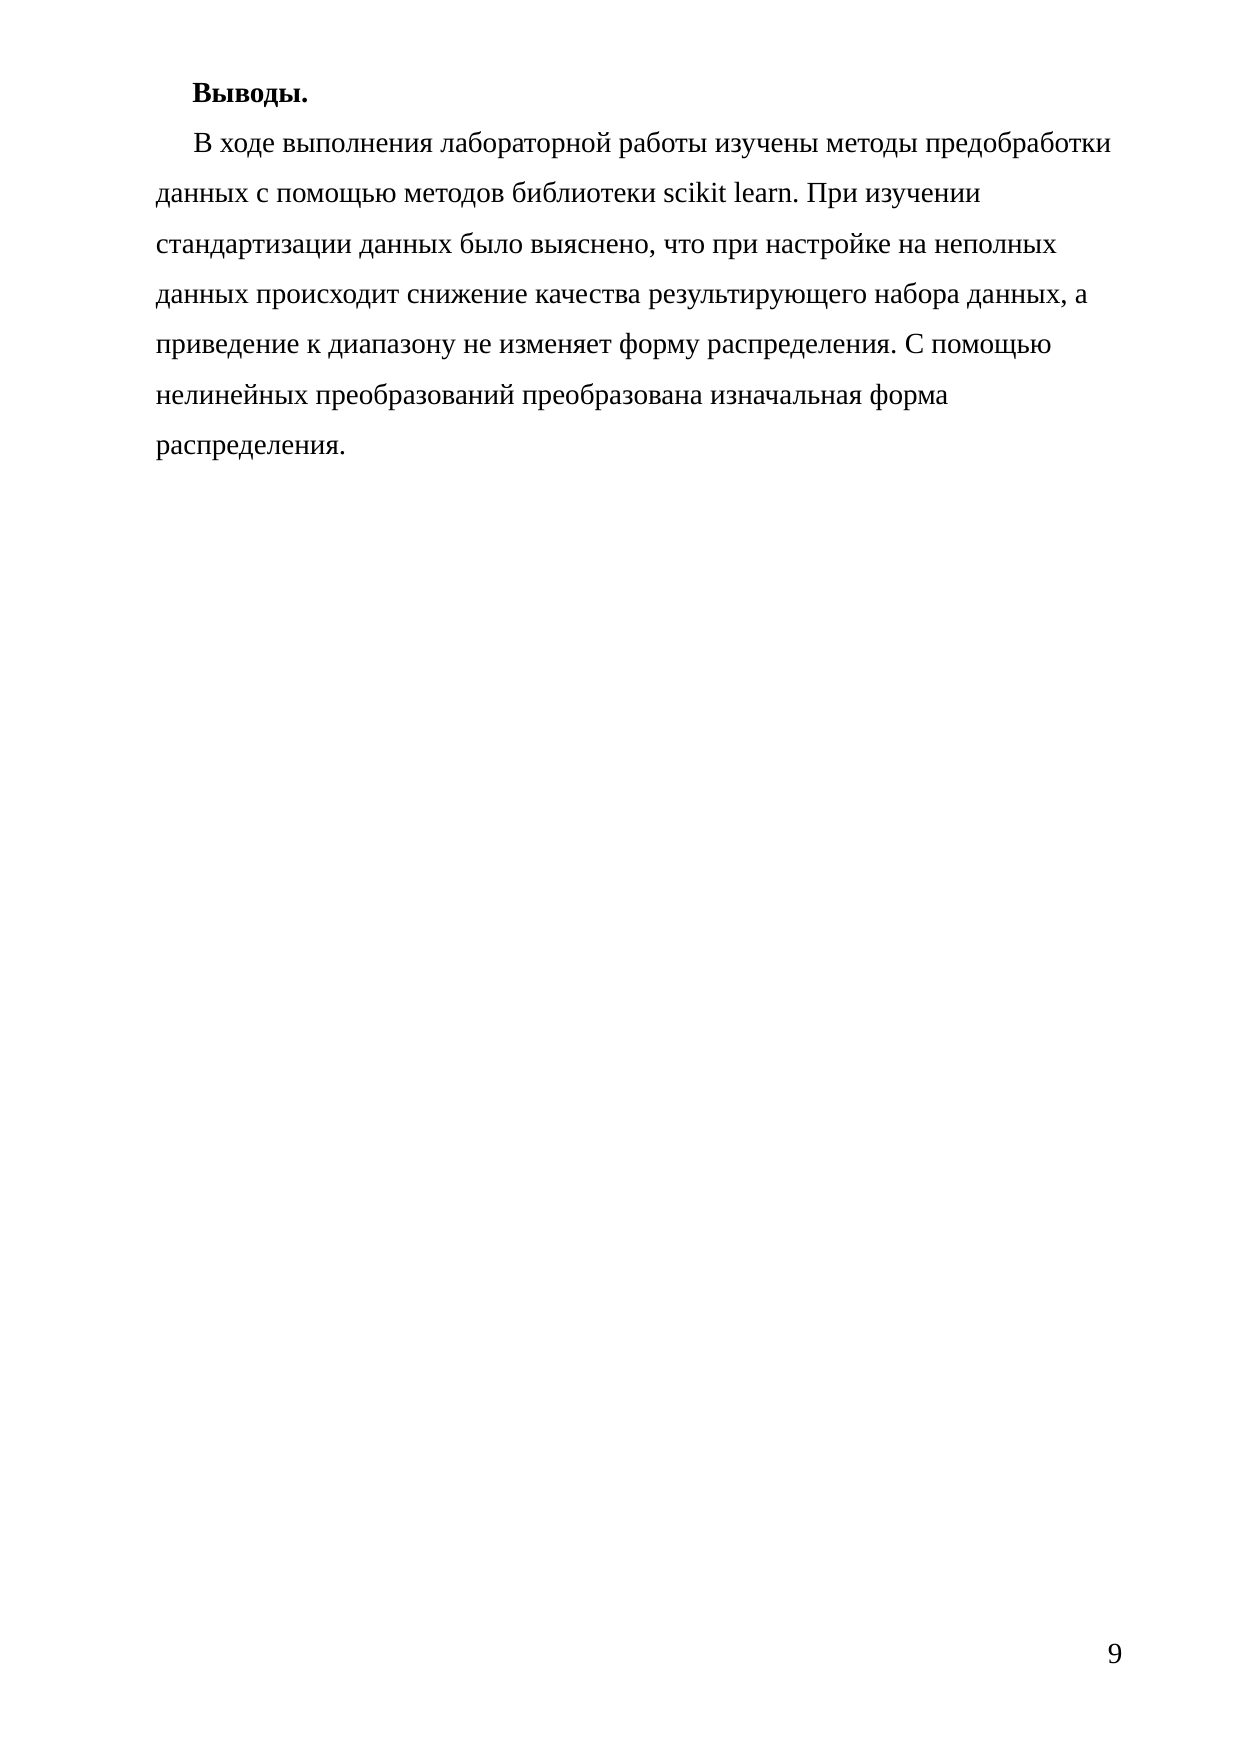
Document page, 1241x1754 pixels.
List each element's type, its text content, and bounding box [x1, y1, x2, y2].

subtitle Выводы. [118, 75, 1122, 108]
text В ходе выполнения лабораторной работы изучены методы предобработки данных с помощью методов библиотеки scikit learn. При изучении стандартизации данных было выяснено, что при настройке на неполных данных происходит снижение качества результирующего набора данных, а приведение к диапазону не изменяет форму распределения. С помощью нелинейных преобразований преобразована изначальная форма распределения. [156, 125, 1122, 461]
